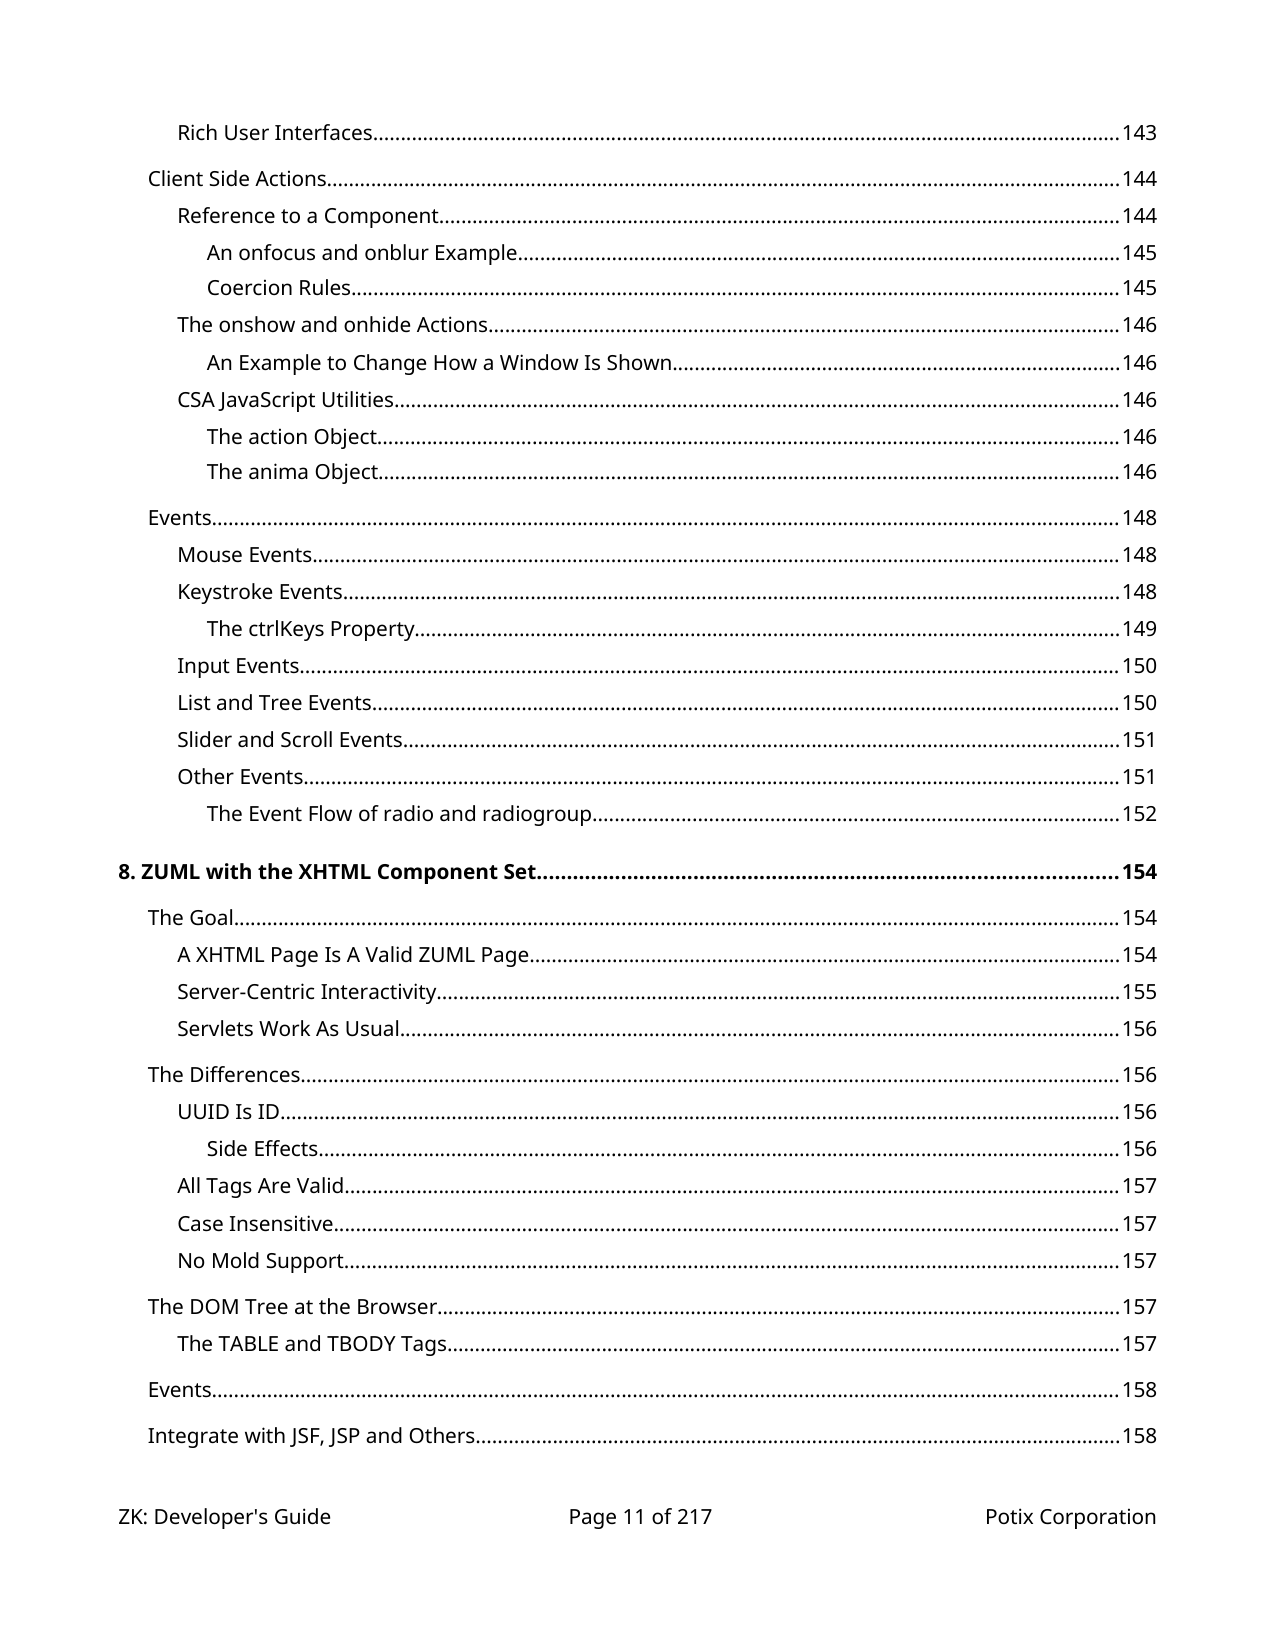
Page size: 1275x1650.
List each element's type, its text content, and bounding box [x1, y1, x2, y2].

text The DOM Tree at the Browser 157 [148, 1292, 1157, 1320]
text The ctrlKeys Property 149 [207, 614, 1157, 642]
text 8. ZUML with the XHTML Component Set 154 [118, 857, 1157, 886]
text The onshow and onhide Actions 146 [177, 311, 1157, 339]
text Side Effects 156 [207, 1134, 1157, 1163]
text A XHTML Page Is A Valid ZUML Page 154 [177, 940, 1157, 968]
text Servlets Work As Usual 156 [177, 1014, 1157, 1043]
text Client Side Actions 144 [148, 164, 1157, 192]
text An Example to Change How a Window Is Shown 146 [207, 348, 1157, 376]
text CSA JavaScript Utilities 146 [177, 385, 1157, 413]
text All Tags Are Valid 157 [177, 1172, 1157, 1200]
text Events 158 [148, 1375, 1157, 1403]
text The action Object 146 [207, 422, 1157, 450]
text Reference to a Component 144 [177, 201, 1157, 229]
text No Mold Support 157 [177, 1246, 1157, 1274]
text The Goal 154 [148, 903, 1157, 931]
text Slider and Scroll Events 151 [177, 725, 1157, 754]
text Coercion Rules 145 [207, 273, 1157, 302]
text Server-Centric Interactivity 155 [177, 977, 1157, 1006]
text Integrate with JSF, JSP and Others 158 [148, 1421, 1157, 1449]
text The Differences 156 [148, 1060, 1157, 1089]
text Other Events 151 [177, 762, 1157, 791]
text Mouse Events 148 [177, 540, 1157, 568]
text The Event Flow of radio and radiogroup 152 [207, 799, 1157, 828]
text An onfocus and onblur Example 145 [207, 238, 1157, 266]
text UUID Is ID 156 [177, 1097, 1157, 1126]
text The TABLE and TBODY Tags 157 [177, 1329, 1157, 1357]
text List and Tree Events 150 [177, 688, 1157, 717]
text Input Events 150 [177, 651, 1157, 679]
text The anima Object 146 [207, 457, 1157, 485]
text Events 148 [148, 503, 1157, 531]
text Case Insensitive 157 [177, 1209, 1157, 1237]
text Rich User Interfaces 143 [177, 118, 1157, 146]
text Keystroke Events 148 [177, 577, 1157, 605]
